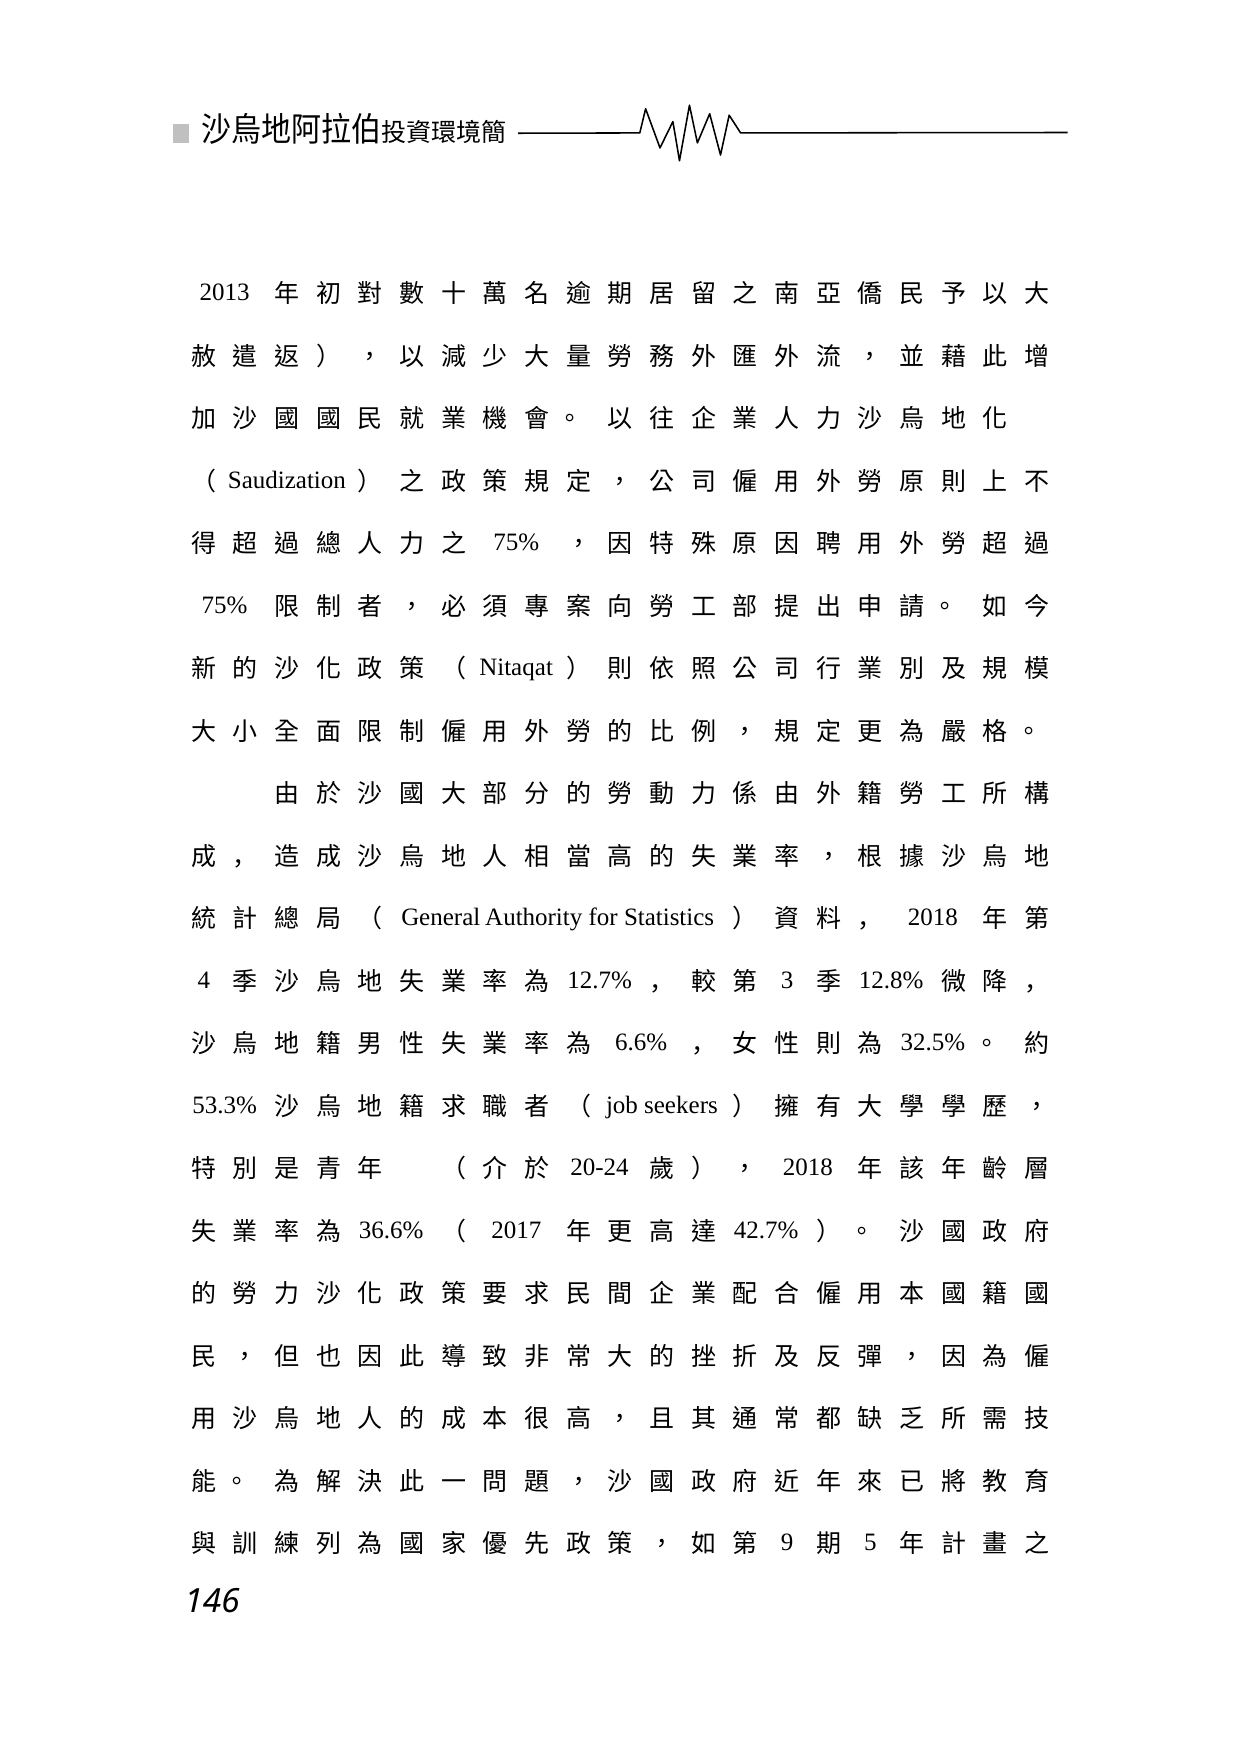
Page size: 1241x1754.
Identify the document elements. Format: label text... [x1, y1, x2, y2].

text 2013年初對數十萬名逾期居留之南亞僑民予以大赦遣返），以減少大量勞務外匯外流，並藉此增加沙國國民就業機會。以往企業人力沙烏地化（Saudization）之政策規定，公司僱用外勞原則上不得超過總人力之75%，因特殊原因聘用外勞超過75%限制者，必須專案向勞工部提出申請。如今新的沙化政策（Nitaqat）則依照公司行業別及規模大小全面限制僱用外勞的比例，規定更為嚴格。 [183, 250, 1058, 750]
text 由於沙國大部分的勞動力係由外籍勞工所構成，造成沙烏地人相當高的失業率，根據沙烏地統計總局（General Authority for Statistics）資料，2018年第4季沙烏地失業率為12.7%，較第3季12.8%微降，沙烏地籍男性失業率為6.6%，女性則為32.5%。約53.3%沙烏地籍求職者（job seekers）擁有大學學歷，特別是青年 （介於20-24歲），2018年該年齡層失業率為36.6%（2017年更高達42.7%）。沙國政府的勞力沙化政策要求民間企業配合僱用本國籍國民，但也因此導致非常大的挫折及反彈，因為僱用沙烏地人的成本很高，且其通常都缺乏所需技能。為解決此一問題，沙國政府近年來已將教育與訓練列為國家優先政策，如第9期5年計畫之 [183, 750, 1058, 1563]
